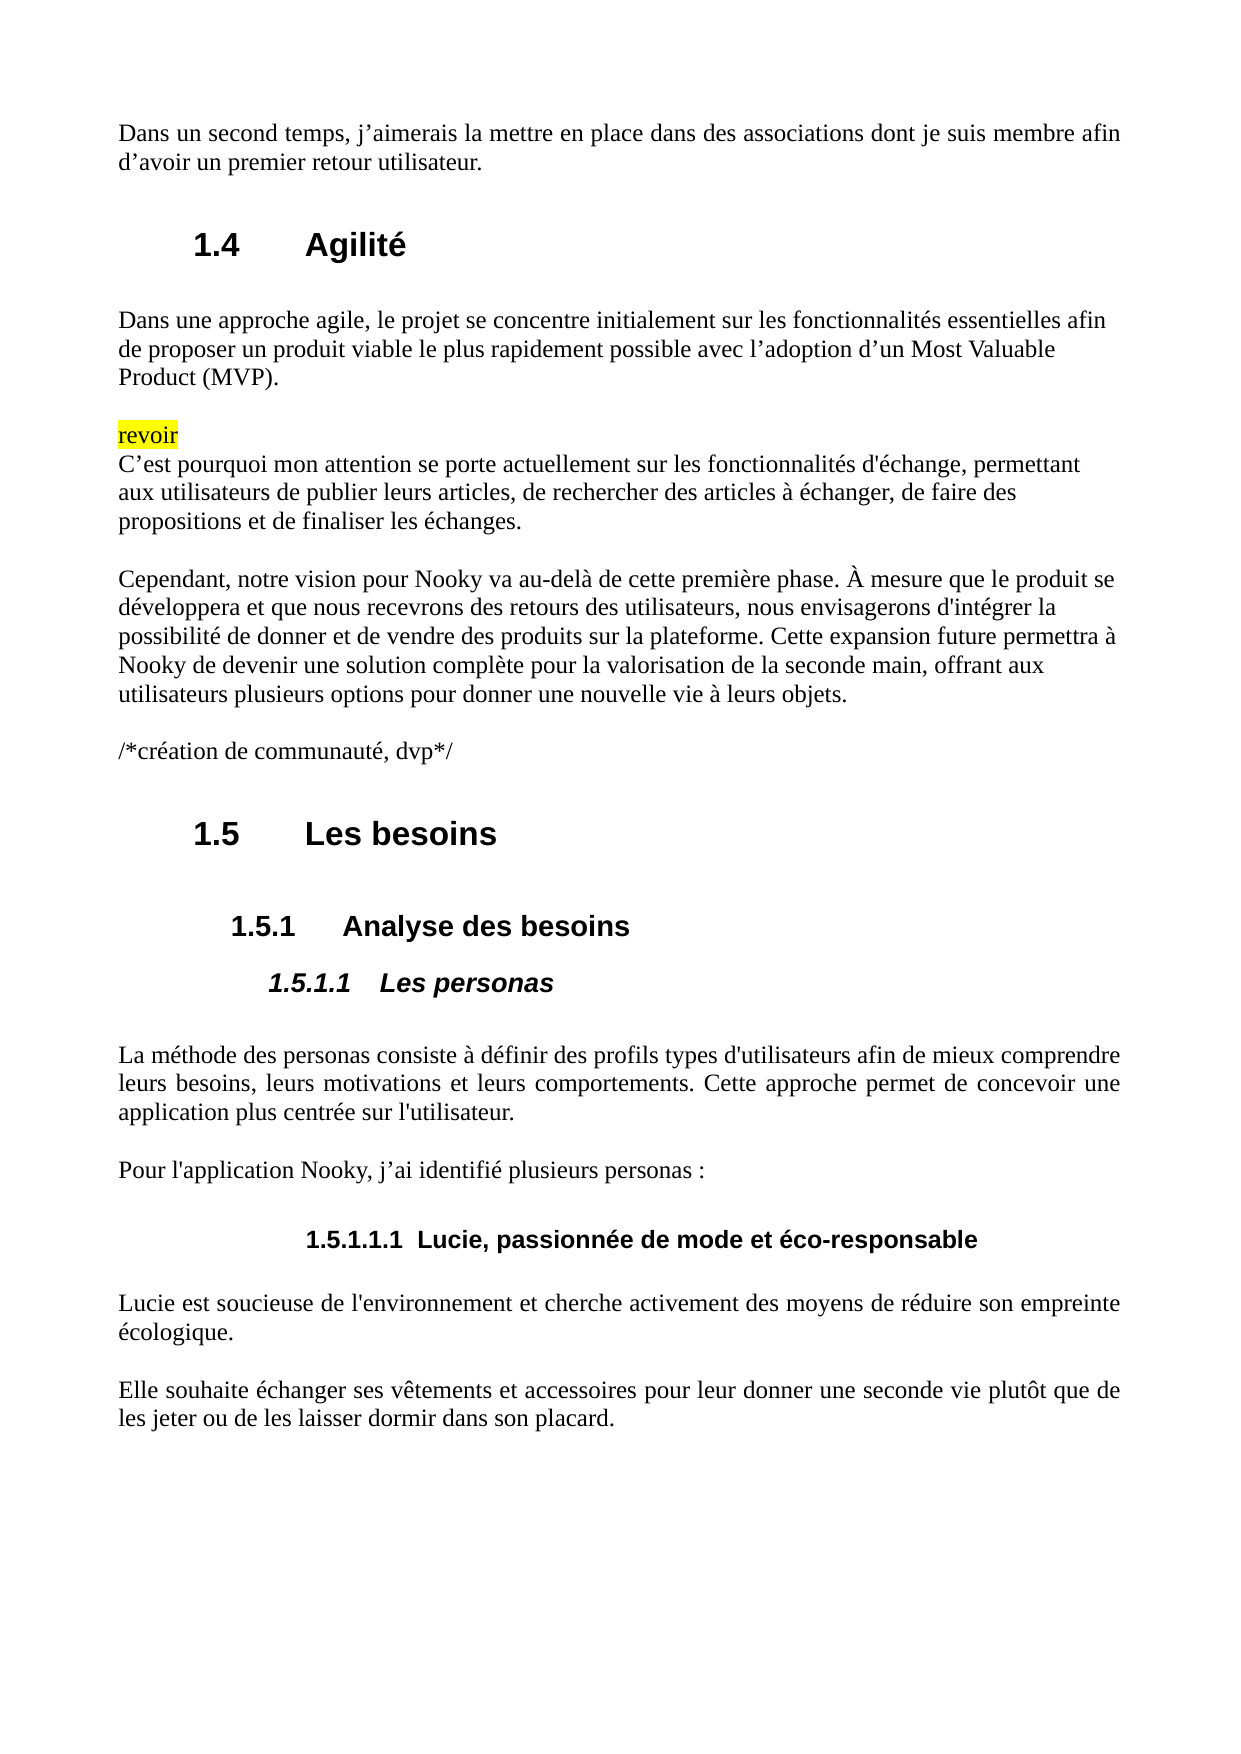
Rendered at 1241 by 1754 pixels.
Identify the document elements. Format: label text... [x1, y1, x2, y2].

subtitle Lucie, passionnée de mode et éco-responsable [306, 1225, 1122, 1253]
text Dans un second temps, j’aimerais la mettre en place dans des associations dont je suis membre afin d’avoir un premier retour utilisateur. [118, 118, 1122, 176]
text /*création de communauté, dvp*/ [118, 736, 1122, 765]
subtitle Analyse des besoins [231, 909, 1122, 942]
text revoir [118, 420, 1122, 449]
subtitle Les personas [268, 967, 1122, 998]
text Cependant, notre vision pour Nooky va au-delà de cette première phase. À mesure que le produit se développera et que nous recevrons des retours des utilisateurs, nous envisagerons d'intégrer la possibilité de donner et de vendre des produits sur la plateforme. Cette expansion future permettra à Nooky de devenir une solution complète pour la valorisation de la seconde main, offrant aux utilisateurs plusieurs options pour donner une nouvelle vie à leurs objets. [118, 564, 1122, 707]
text C’est pourquoi mon attention se porte actuellement sur les fonctionnalités d'échange, permettant aux utilisateurs de publier leurs articles, de rechercher des articles à échanger, de faire des propositions et de finaliser les échanges. [118, 449, 1122, 535]
text Pour l'application Nooky, j’ai identifié plusieurs personas : [118, 1155, 1122, 1183]
subtitle Les besoins [193, 814, 1122, 853]
subtitle Agilité [193, 225, 1122, 264]
text Elle souhaite échanger ses vêtements et accessoires pour leur donner une seconde vie plutôt que de les jeter ou de les laisser dormir dans son placard. [118, 1375, 1122, 1432]
text La méthode des personas consiste à définir des profils types d'utilisateurs afin de mieux comprendre leurs besoins, leurs motivations et leurs comportements. Cette approche permet de concevoir une application plus centrée sur l'utilisateur. [118, 1040, 1122, 1126]
text Lucie est soucieuse de l'environnement et cherche activement des moyens de réduire son empreinte écologique. [118, 1288, 1122, 1346]
text Dans une approche agile, le projet se concentre initialement sur les fonctionnalités essentielles afin de proposer un produit viable le plus rapidement possible avec l’adoption d’un Most Valuable Product (MVP). [118, 305, 1122, 391]
